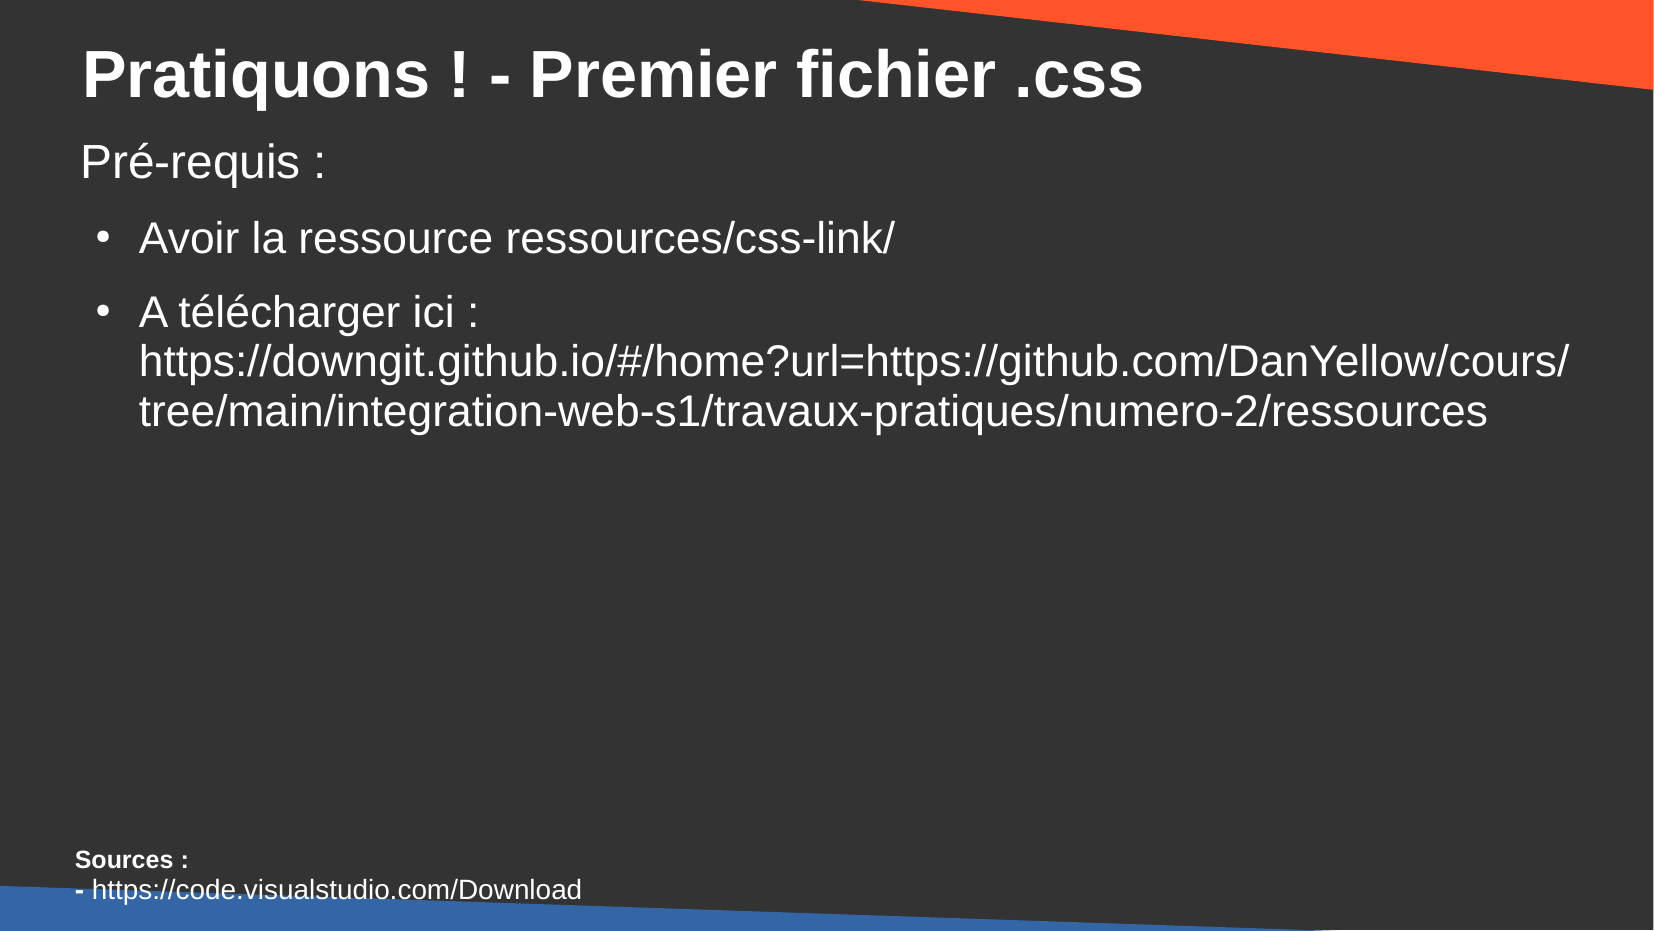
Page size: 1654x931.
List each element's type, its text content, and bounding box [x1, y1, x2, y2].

title Pratiquons ! - Premier fichier .css [82, 37, 1571, 114]
text_box [858, 0, 1654, 90]
text_box Sources : - https://code.visualstudio.com/Download [60, 838, 1146, 928]
list Pré-requis : Avoir la ressource ressources/css-link/ A télécharger ici : https://downgit.github.io/#/home?url=https://github.com/DanYellow/cours/tree/main/integration-web-s1/travaux-pratiques/numero-2/ressources [80, 135, 1620, 473]
text_box [0, 885, 1337, 931]
